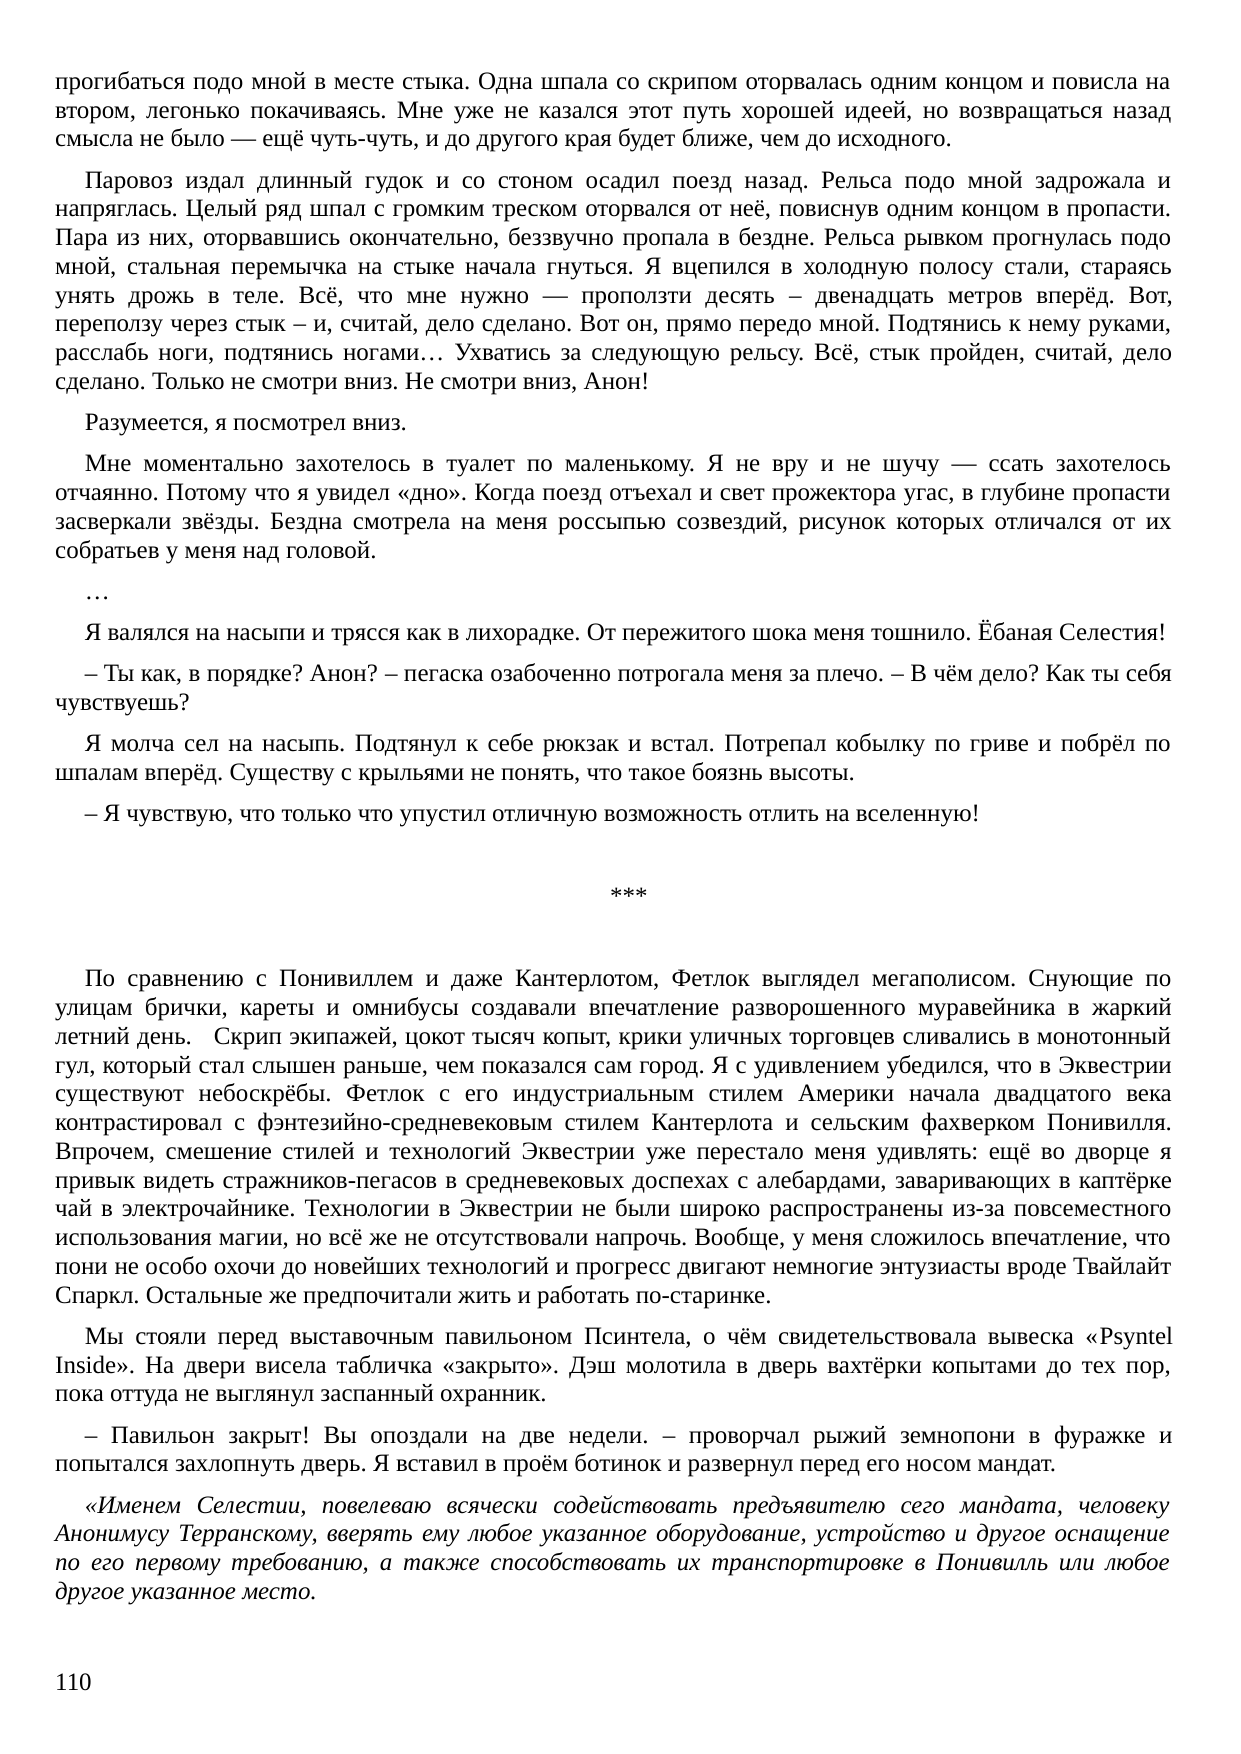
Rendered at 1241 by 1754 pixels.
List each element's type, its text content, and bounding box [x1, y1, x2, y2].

text Паровоз издал длинный гудок и со стоном осадил поезд назад. Рельса подо мной задрожала и напряглась. Целый ряд шпал с громким треском оторвался от неё, повиснув одним концом в пропасти. Пара из них, оторвавшись окончательно, беззвучно пропала в бездне. Рельса рывком прогнулась подо мной, стальная перемычка на стыке начала гнуться. Я вцепился в холодную полосу стали, стараясь унять дрожь в теле. Всё, что мне нужно — проползти десять – двенадцать метров вперёд. Вот, переползу через стык – и, считай, дело сделано. Вот он, прямо передо мной. Подтянись к нему руками, расслабь ноги, подтянись ногами… Ухватись за следующую рельсу. Всё, стык пройден, считай, дело сделано. Только не смотри вниз. Не смотри вниз, Анон! [55, 165, 1173, 395]
text Я валялся на насыпи и трясся как в лихорадке. От пережитого шока меня тошнило. Ёбаная Селестия! [55, 617, 1173, 646]
text Я молча сел на насыпь. Подтянул к себе рюкзак и встал. Потрепал кобылку по гриве и побрёл по шпалам вперёд. Существу с крыльями не понять, что такое боязнь высоты. [55, 728, 1173, 786]
text – Павильон закрыт! Вы опоздали на две недели. – проворчал рыжий земнопони в фуражке и попытался захлопнуть дверь. Я вставил в проём ботинок и развернул перед его носом мандат. [55, 1420, 1173, 1477]
text прогибаться подо мной в месте стыка. Одна шпала со скрипом оторвалась одним концом и повисла на втором, легонько покачиваясь. Мне уже не казался этот путь хорошей идеей, но возвращаться назад смысла не было — ещё чуть-чуть, и до другого края будет ближе, чем до исходного. [55, 66, 1173, 152]
text Мы стояли перед выставочным павильоном Псинтела, о чём свидетельствовала вывеска «Psyntel Inside». На двери висела табличка «закрыто». Дэш молотила в дверь вахтёрки копытами до тех пор, пока оттуда не выглянул заспанный охранник. [55, 1321, 1173, 1407]
text – Я чувствую, что только что упустил отличную возможность отлить на вселенную! [55, 798, 1173, 827]
text Мне моментально захотелось в туалет по маленькому. Я не вру и не шучу — ссать захотелось отчаянно. Потому что я увидел «дно». Когда поезд отъехал и свет прожектора угас, в глубине пропасти засверкали звёзды. Бездна смотрела на меня россыпью созвездий, рисунок которых отличался от их собратьев у меня над головой. [55, 448, 1173, 563]
text – Ты как, в порядке? Анон? – пегаска озабоченно потрогала меня за плечо. – В чём дело? Как ты себя чувствуешь? [55, 658, 1173, 716]
text «Именем Селестии, повелеваю всячески содействовать предъявителю сего мандата, человеку Анонимусу Терранскому, вверять ему любое указанное оборудование, устройство и другое оснащение по его первому требованию, а также способствовать их транспортировке в Понивилль или любое другое указанное место. [55, 1490, 1173, 1605]
text *** [55, 881, 1173, 910]
text Разумеется, я посмотрел вниз. [55, 407, 1173, 436]
text По сравнению с Понивиллем и даже Кантерлотом, Фетлок выглядел мегаполисом. Снующие по улицам брички, кареты и омнибусы создавали впечатление разворошенного муравейника в жаркий летний день. Скрип экипажей, цокот тысяч копыт, крики уличных торговцев сливались в монотонный гул, который стал слышен раньше, чем показался сам город. Я с удивлением убедился, что в Эквестрии существуют небоскрёбы. Фетлок с его индустриальным стилем Америки начала двадцатого века контрастировал с фэнтезийно-средневековым стилем Кантерлота и сельским фахверком Понивилля. Впрочем, смешение стилей и технологий Эквестрии уже перестало меня удивлять: ещё во дворце я привык видеть стражников-пегасов в средневековых доспехах с алебардами, заваривающих в каптёрке чай в электрочайнике. Технологии в Эквестрии не были широко распространены из-за повсеместного использования магии, но всё же не отсутствовали напрочь. Вообще, у меня сложилось впечатление, что пони не особо охочи до новейших технологий и прогресс двигают немногие энтузиасты вроде Твайлайт Спаркл. Остальные же предпочитали жить и работать по-старинке. [55, 963, 1173, 1308]
text … [55, 576, 1173, 605]
